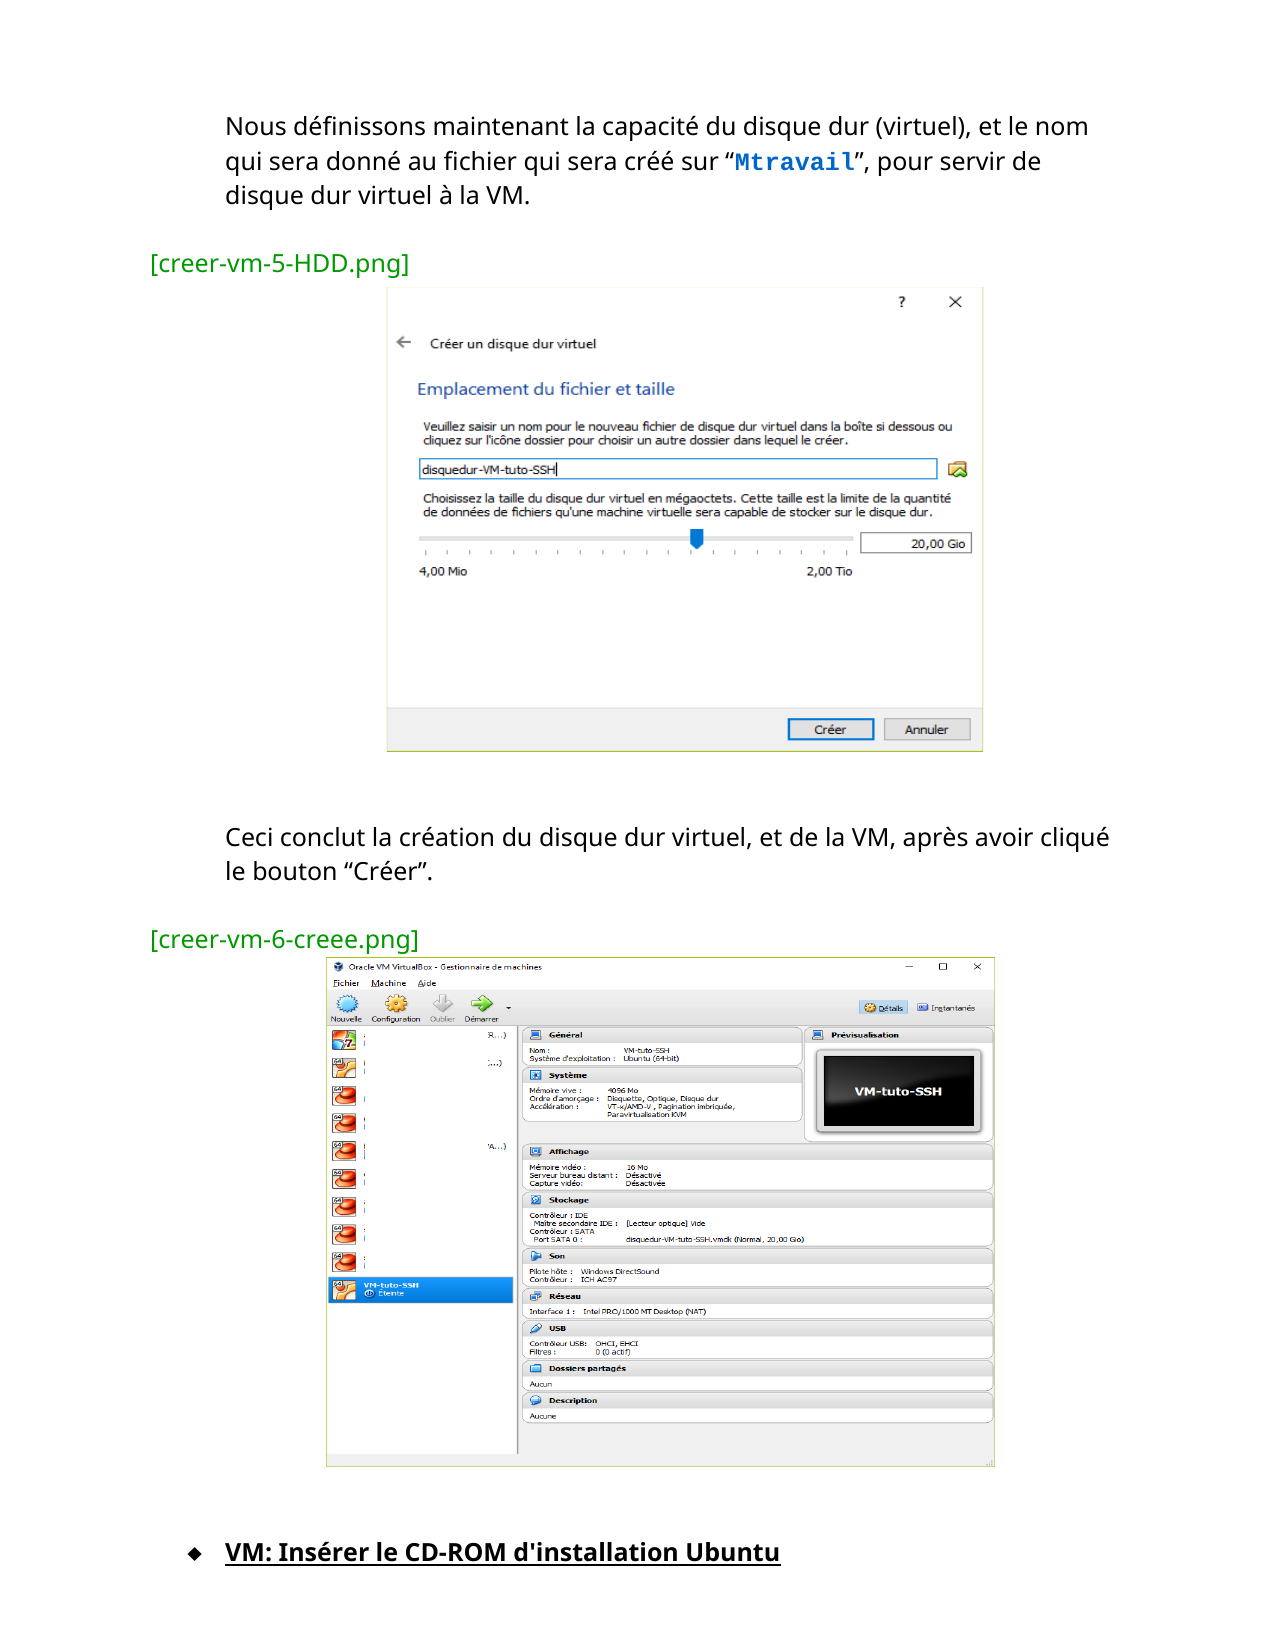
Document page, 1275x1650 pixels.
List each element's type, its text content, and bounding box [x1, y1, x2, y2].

text [creer-vm-5-HDD.png] [150, 246, 1125, 279]
list Ceci conclut la création du disque dur virtuel, et de la VM, après avoir cliqué le bouton “Créer”. [187, 819, 1125, 887]
picture [386, 287, 984, 752]
list VM: Insérer le CD-ROM d'installation Ubuntu [187, 1535, 1125, 1569]
text [creer-vm-6-creee.png] [150, 922, 1125, 956]
list Nous définissons maintenant la capacité du disque dur (virtuel), et le nom qui sera donné au fichier qui sera créé sur “Mtravail”, pour servir de disque dur virtuel à la VM. [187, 109, 1125, 211]
picture [326, 957, 995, 1467]
